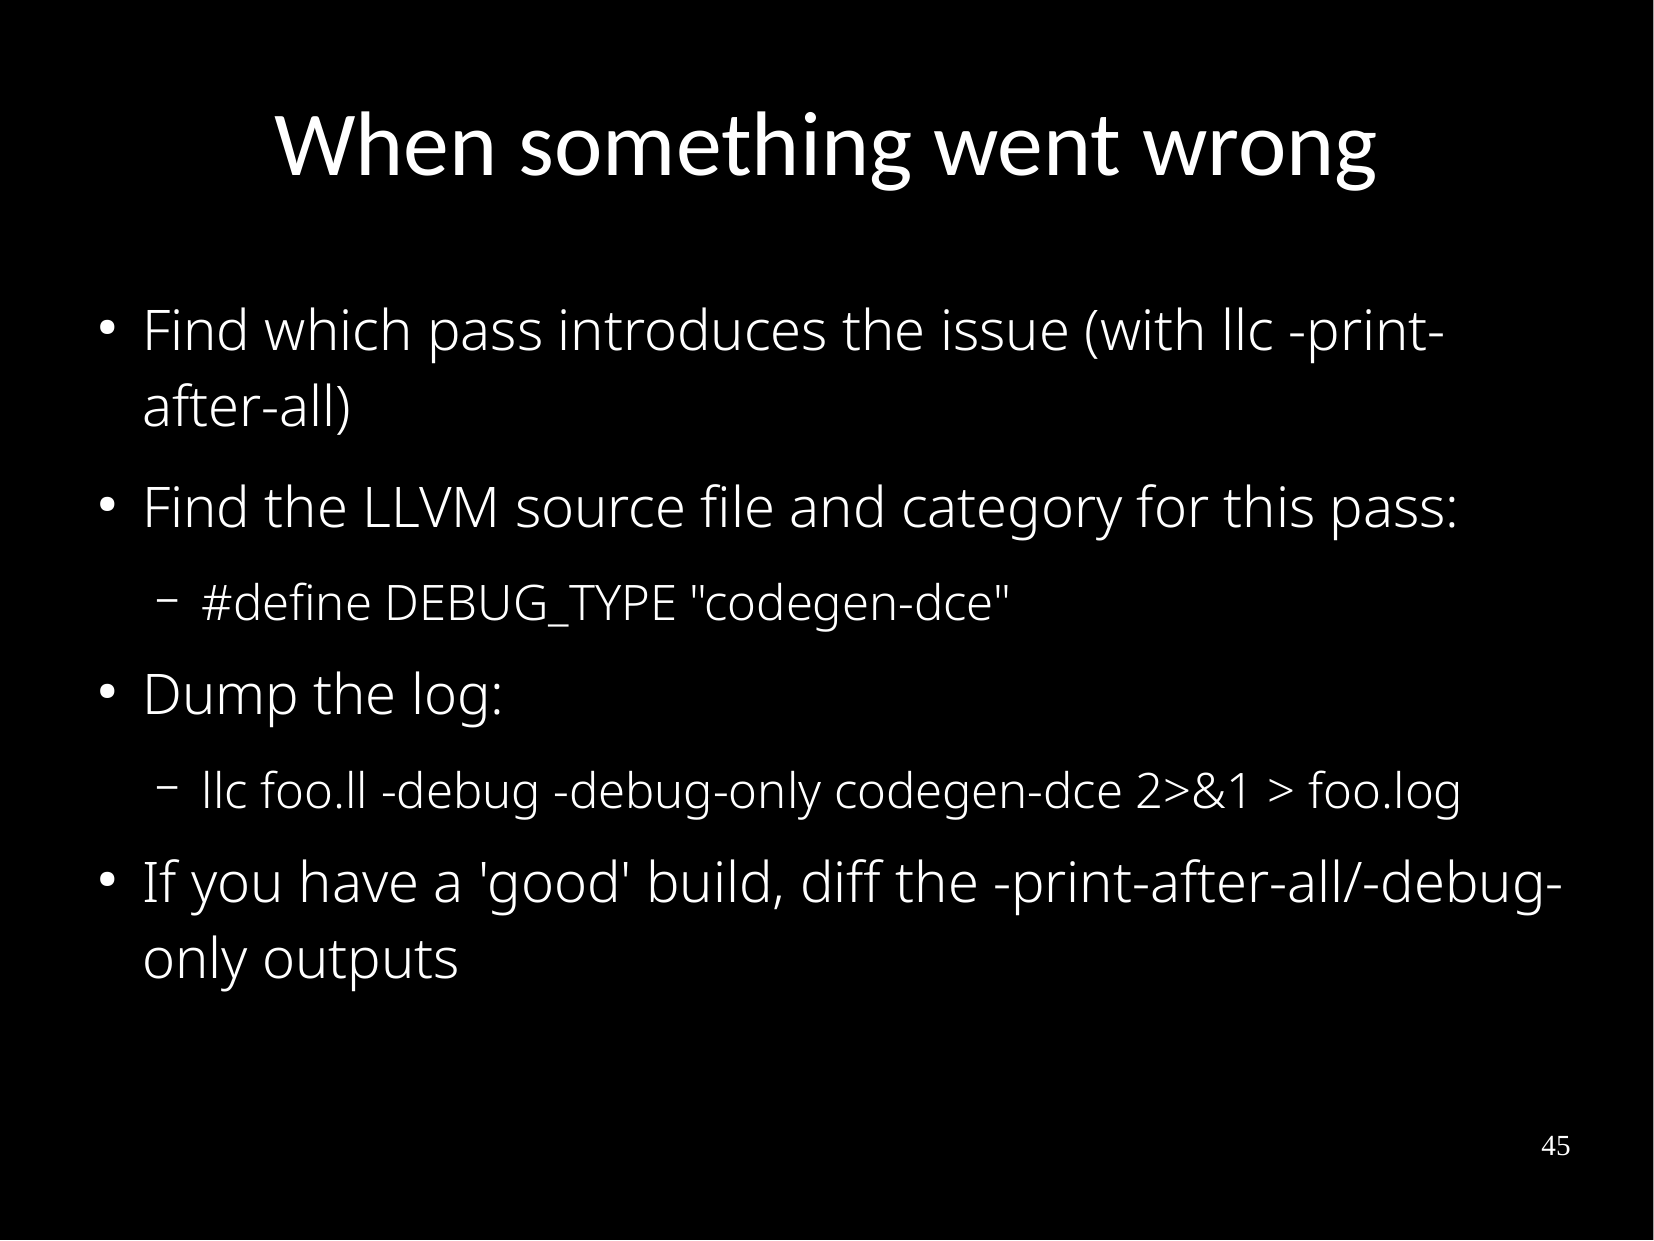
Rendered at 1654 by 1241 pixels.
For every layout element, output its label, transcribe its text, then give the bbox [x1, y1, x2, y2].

list Find which pass introduces the issue (with llc -print-after-all) Find the LLVM source file and category for this pass: #define DEBUG_TYPE "codegen-dce" Dump the log: llc foo.ll -debug -debug-only codegen-dce 2>&1 > foo.log If you have a 'good' build, diff the -print-after-all/-debug-only outputs [82, 290, 1571, 1010]
title When something went wrong [82, 49, 1571, 257]
